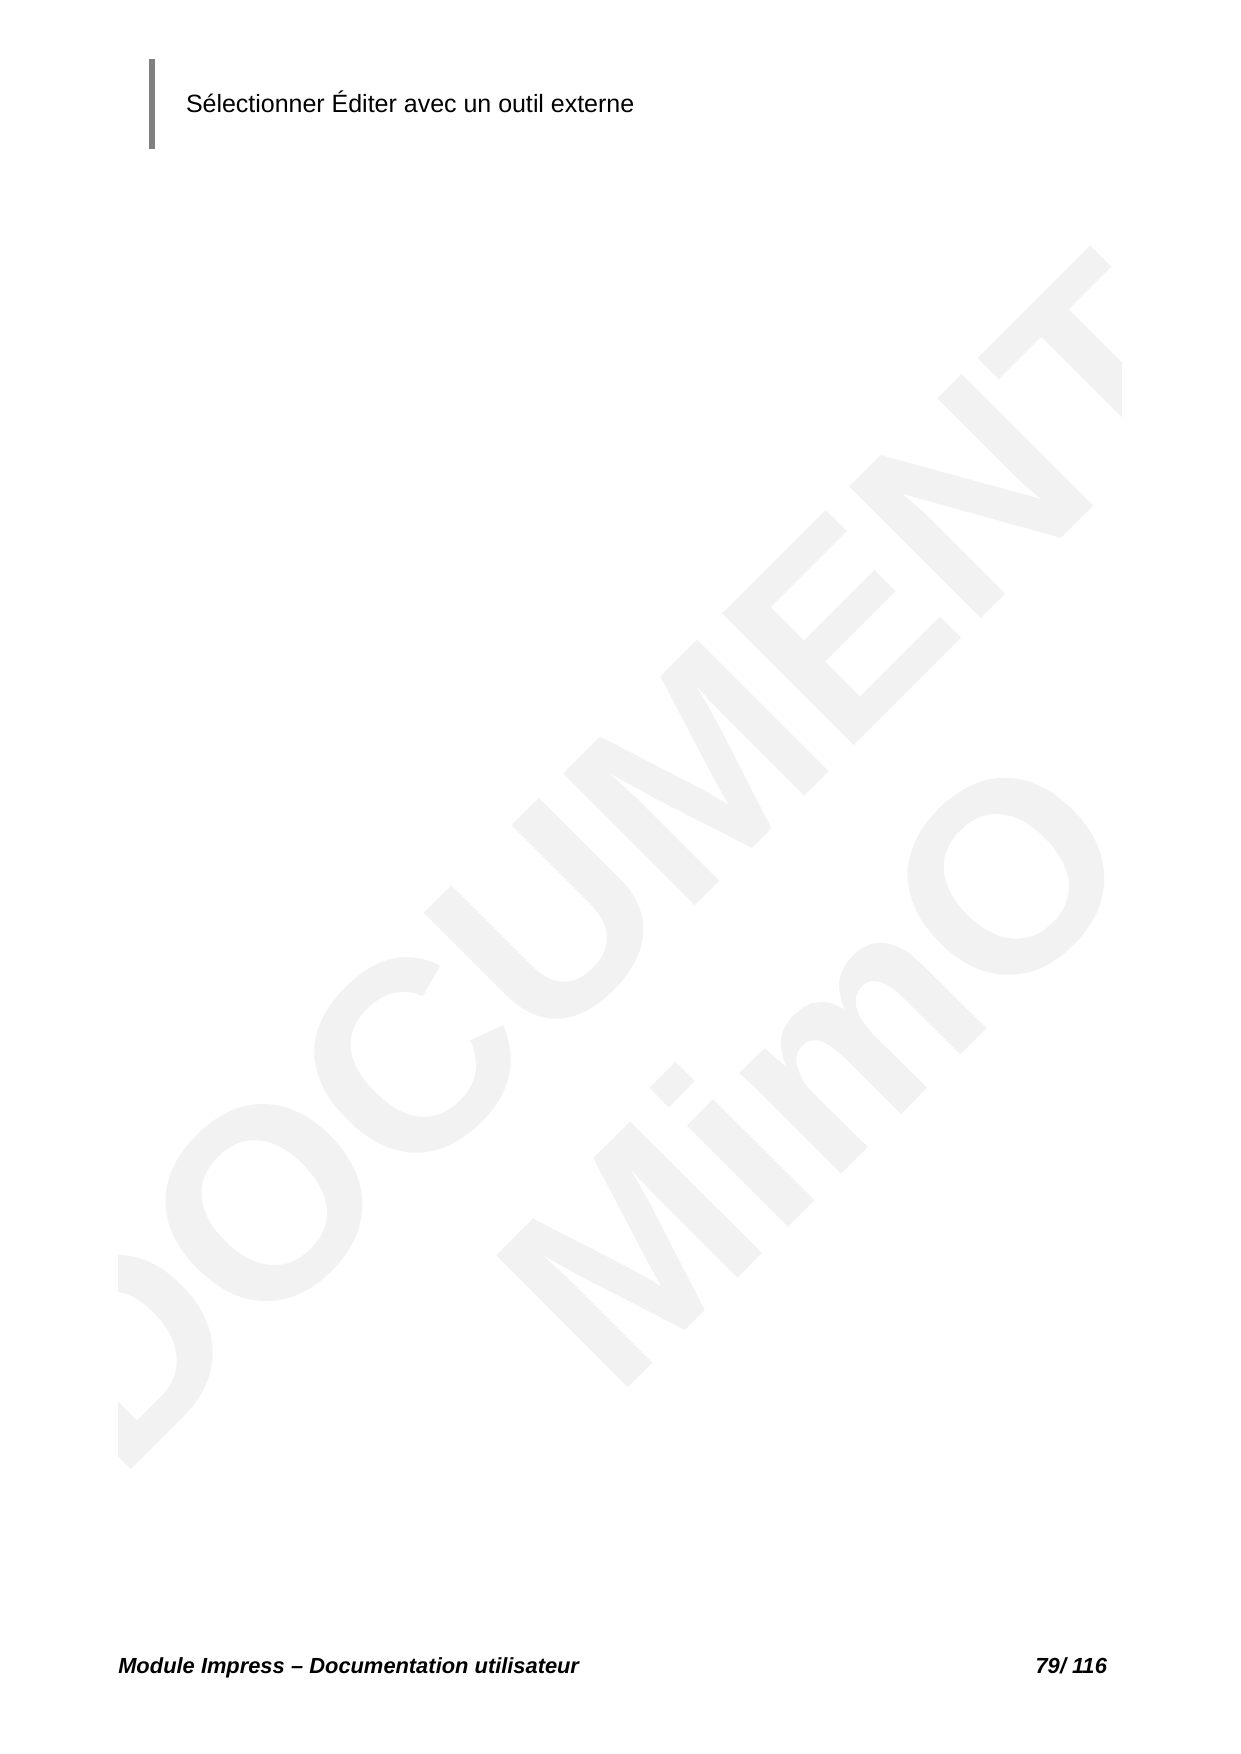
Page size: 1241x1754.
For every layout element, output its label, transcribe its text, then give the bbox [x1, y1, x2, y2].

text Sélectionner Éditer avec un outil externe [155, 59, 1122, 149]
